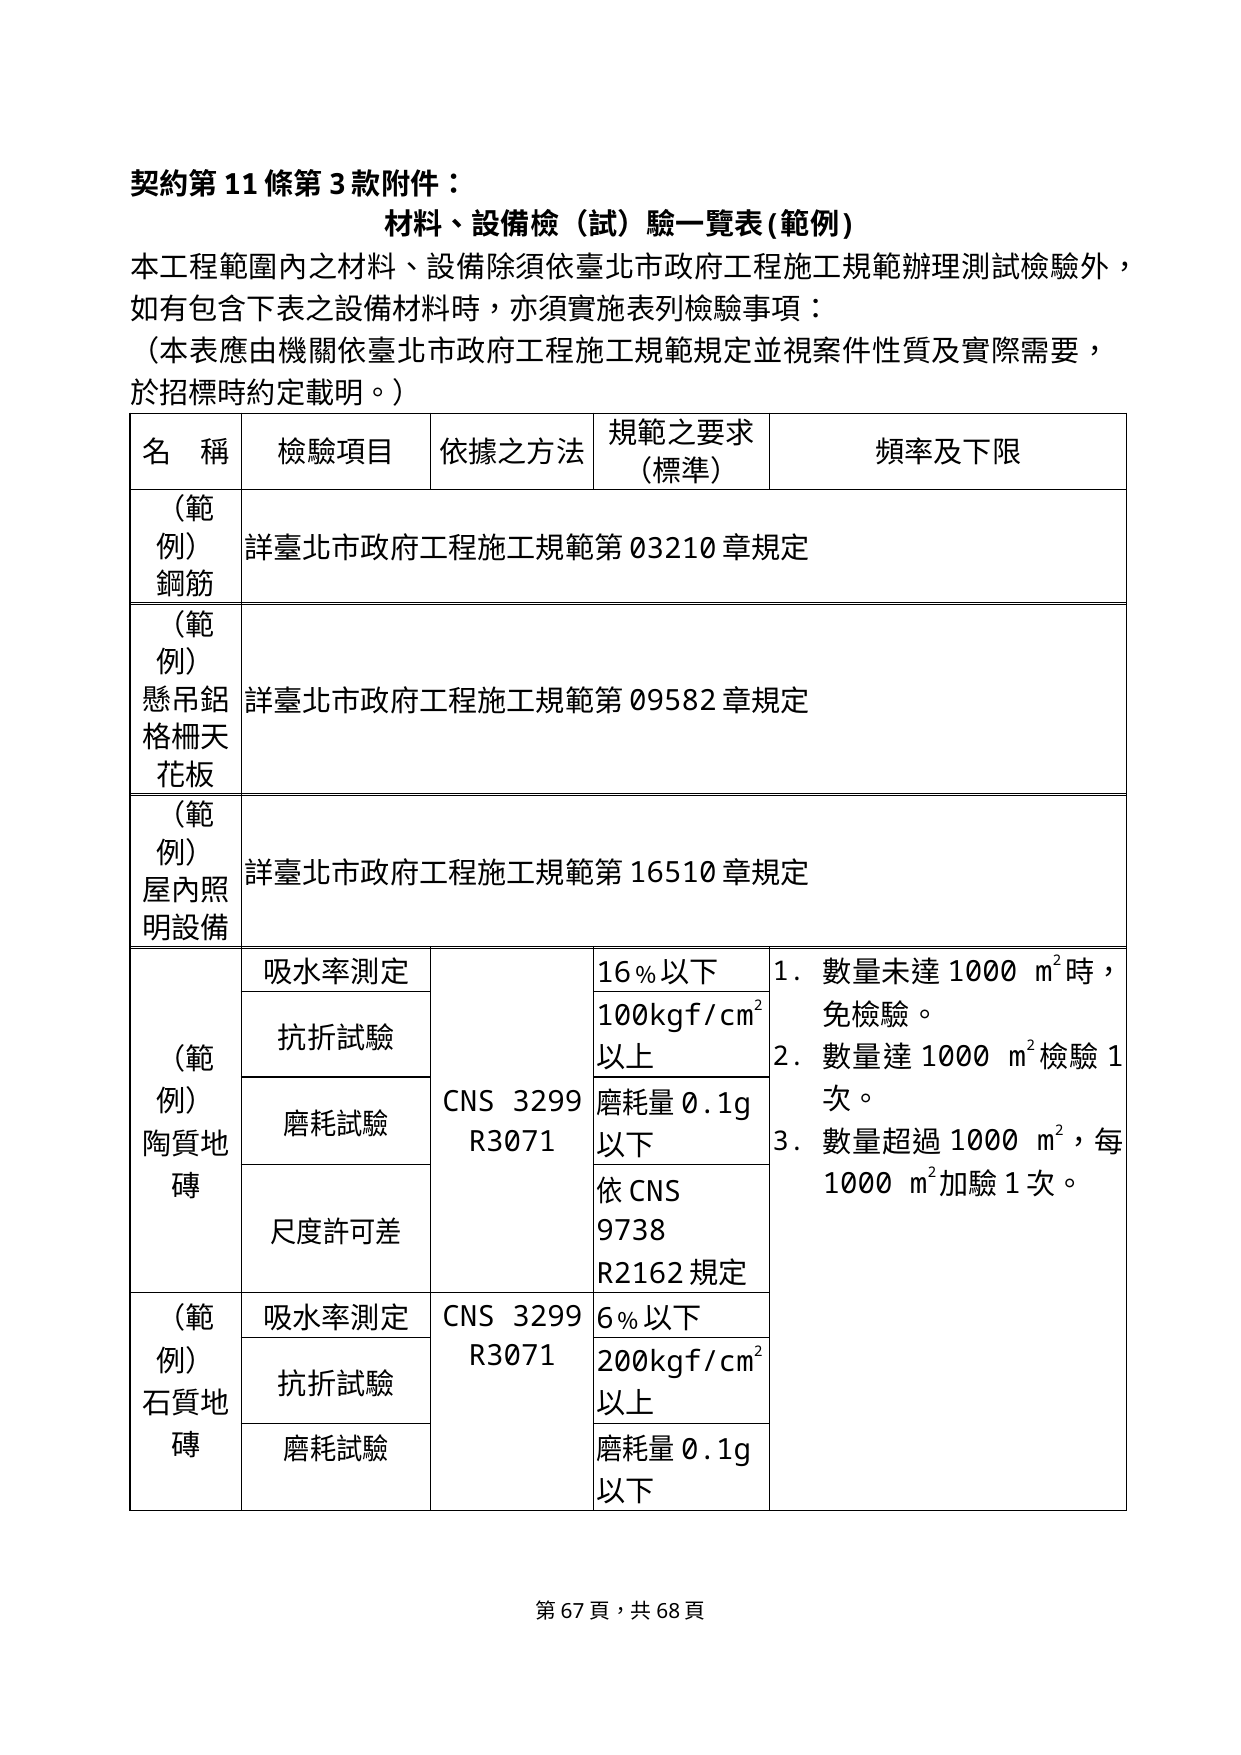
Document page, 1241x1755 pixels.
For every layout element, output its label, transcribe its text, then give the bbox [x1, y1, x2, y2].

table_cell （範例） 石質地磚 [131, 1293, 241, 1510]
table_cell 16﹪以下 [594, 949, 769, 991]
table_cell 磨耗量0.1g以下 [594, 1424, 769, 1510]
table_cell 吸水率測定 [242, 949, 430, 991]
table_cell 詳臺北市政府工程施工規範第03210章規定 [242, 490, 1126, 602]
table_header 依據之方法 [431, 414, 593, 488]
table_cell 磨耗量0.1g以下 [594, 1078, 769, 1164]
table_header 規範之要求 （標準） [594, 414, 769, 488]
table_cell 200kgf/cm2以上 [594, 1338, 769, 1422]
subtitle 契約第11條第3款附件： [130, 169, 1110, 201]
table_header 檢驗項目 [242, 414, 430, 488]
table_cell （範例） 屋內照明設備 [131, 796, 241, 946]
table_cell （範例） 鋼筋 [131, 490, 241, 602]
table_cell 吸水率測定 [242, 1293, 430, 1337]
table_cell 詳臺北市政府工程施工規範第16510章規定 [242, 796, 1126, 946]
table_cell 尺度許可差 [242, 1165, 430, 1292]
table_cell （範例） 懸吊鋁格柵天花板 [131, 605, 241, 793]
table_cell 磨耗試驗 [242, 1078, 430, 1164]
table_cell 磨耗試驗 [242, 1424, 430, 1510]
table_cell 數量未達1000 m2時，免檢驗。 數量達1000 m2檢驗1 次。 數量超過1000 m2，每1000 m2加驗1次。 [770, 949, 1126, 1510]
table_cell 抗折試驗 [242, 1338, 430, 1422]
table_cell 依CNS 9738 R2162規定 [594, 1165, 769, 1292]
text （本表應由機關依臺北市政府工程施工規範規定並視案件性質及實際需要，於招標時約定載明。） [130, 328, 1110, 412]
text 本工程範圍內之材料、設備除須依臺北市政府工程施工規範辦理測試檢驗外，如有包含下表之設備材料時，亦須實施表列檢驗事項： [130, 243, 1110, 328]
table_cell （範例） 陶質地磚 [131, 949, 241, 1292]
table_cell 詳臺北市政府工程施工規範第09582章規定 [242, 605, 1126, 793]
table_header 名 稱 [131, 414, 241, 488]
table_cell 抗折試驗 [242, 992, 430, 1076]
table_cell 100kgf/cm2以上 [594, 992, 769, 1076]
table_cell 6﹪以下 [594, 1293, 769, 1337]
table_header 頻率及下限 [770, 414, 1126, 488]
text 材料、設備檢（試）驗一覽表(範例) [130, 201, 1110, 243]
table_cell CNS 3299 R3071 [431, 1293, 593, 1510]
table_cell CNS 3299 R3071 [431, 949, 593, 1292]
